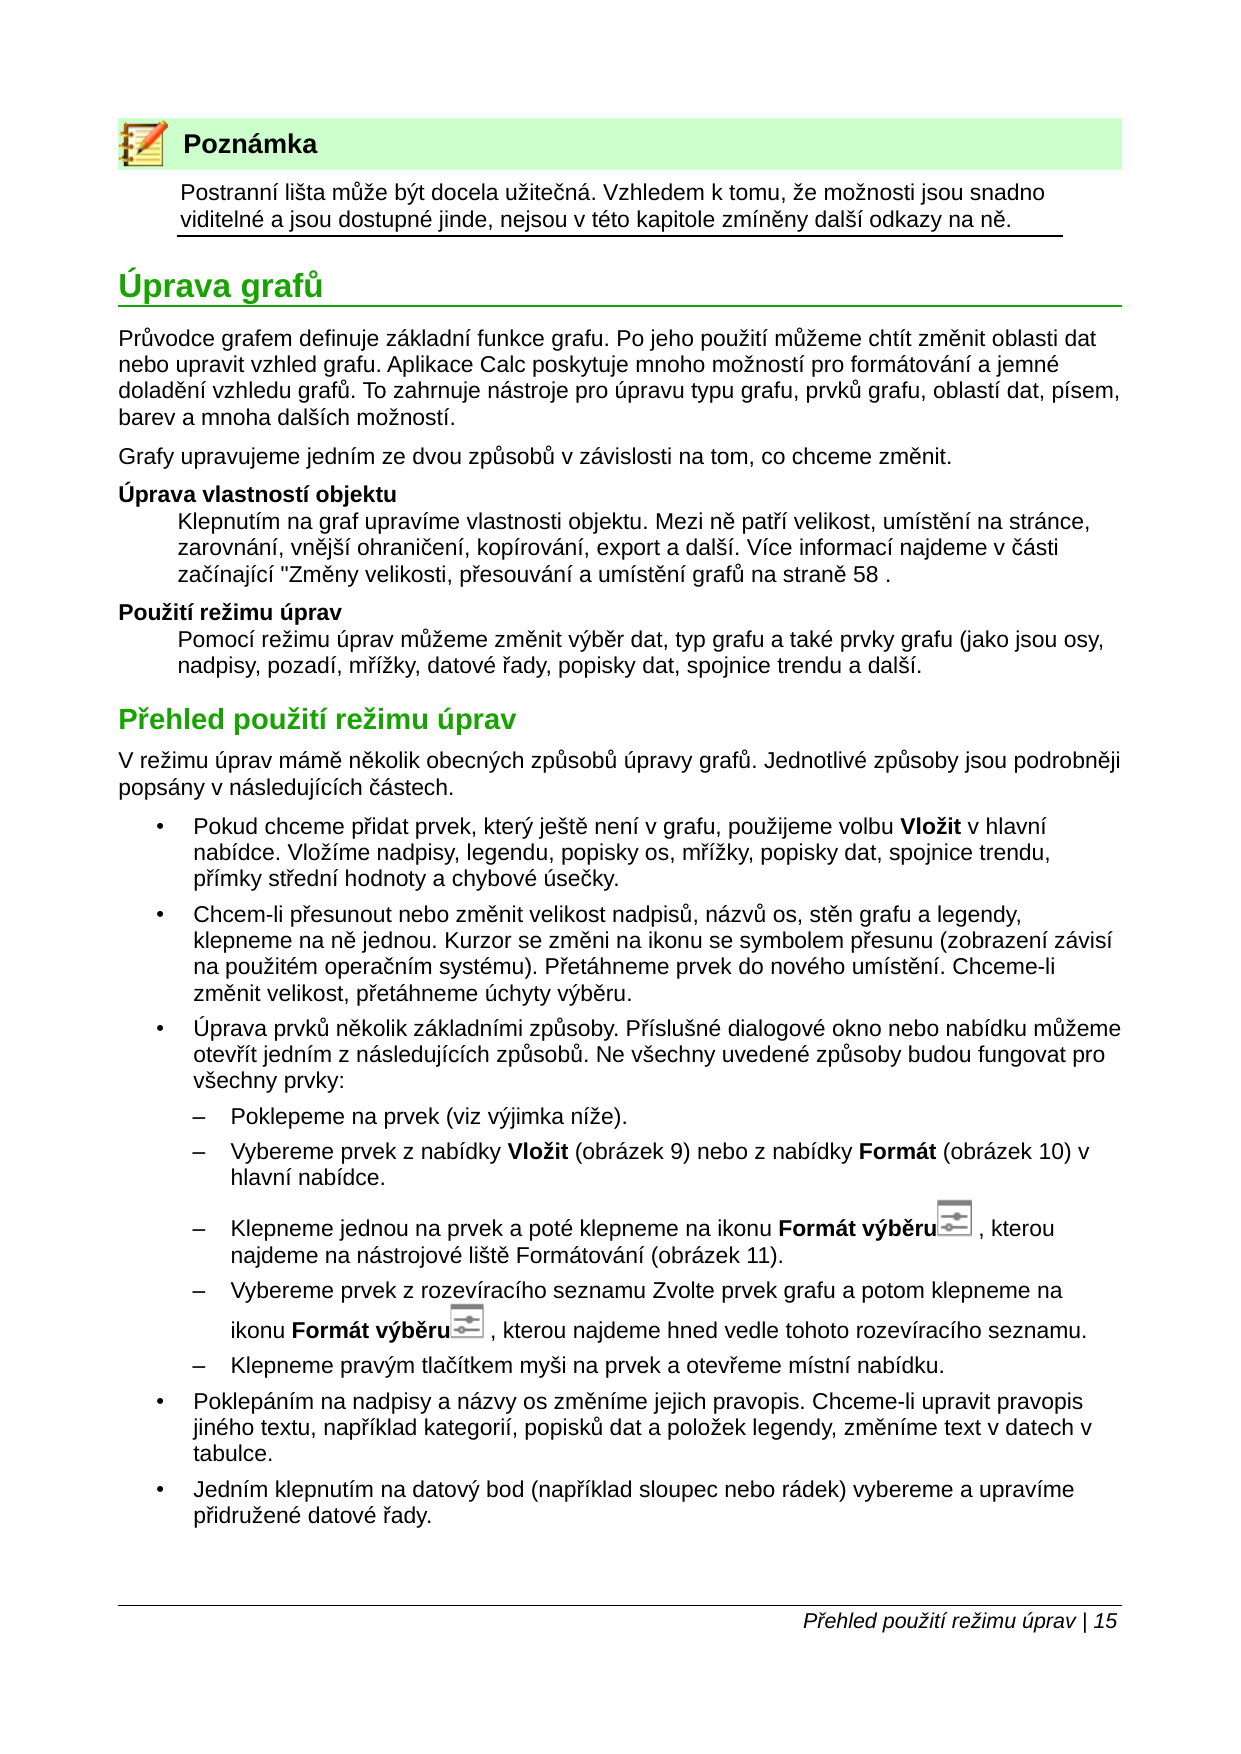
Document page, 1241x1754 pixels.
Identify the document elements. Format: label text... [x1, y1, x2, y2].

list Poklepeme na prvek (viz výjimka níže). [192, 1103, 1122, 1129]
text Úprava vlastností objektu [118, 481, 1122, 508]
list Pokud chceme přidat prvek, který ještě není v grafu, použijeme volbu Vložit v hlavní nabídce. Vložíme nadpisy, legendu, popisky os, mřížky, popisky dat, spojnice trendu, přímky střední hodnoty a chybové úsečky. [156, 813, 1122, 892]
text V režimu úprav mámě několik obecných způsobů úpravy grafů. Jednotlivé způsoby jsou podrobněji popsány v následujících částech. [118, 747, 1122, 800]
picture [450, 1303, 484, 1339]
text Grafy upravujeme jedním ze dvou způsobů v závislosti na tom, co chceme změnit. [118, 443, 1122, 469]
text Průvodce grafem definuje základní funkce grafu. Po jeho použití můžeme chtít změnit oblasti dat nebo upravit vzhled grafu. Aplikace Calc poskytuje mnoho možností pro formátování a jemné doladění vzhledu grafů. To zahrnuje nástroje pro úpravu typu grafu, prvků grafu, oblastí dat, písem, barev a mnoha dalších možností. [118, 325, 1122, 430]
text Postranní lišta může být docela užitečná. Vzhledem k tomu, že možnosti jsou snadno viditelné a jsou dostupné jinde, nejsou v této kapitole zmíněny další odkazy na ně. [177, 176, 1063, 235]
list Jedním klepnutím na datový bod (například sloupec nebo rádek) vybereme a upravíme přidružené datové řady. [156, 1476, 1122, 1528]
text Pomocí režimu úprav můžeme změnit výběr dat, typ grafu a také prvky grafu (jako jsou osy, nadpisy, pozadí, mřížky, datové řady, popisky dat, spojnice trendu a další. [177, 626, 1122, 678]
list Klepneme jednou na prvek a poté klepneme na ikonu Formát výběru , kterou najdeme na nástrojové liště Formátování (obrázek 11). [192, 1213, 1122, 1268]
subtitle Úprava grafů [118, 266, 1122, 305]
list Vybereme prvek z nabídky Vložit (obrázek 9) nebo z nabídky Formát (obrázek 10) v hlavní nabídce. [192, 1138, 1122, 1191]
picture [937, 1199, 972, 1237]
text Použití režimu úprav [118, 599, 1122, 626]
list Klepneme pravým tlačítkem myši na prvek a otevřeme místní nabídku. [192, 1352, 1122, 1379]
list Vybereme prvek z rozevíracího seznamu Zvolte prvek grafu a potom klepneme na ikonu Formát výběru , kterou najdeme hned vedle tohoto rozevíracího seznamu. [192, 1277, 1122, 1343]
list Poklepáním na nadpisy a názvy os změníme jejich pravopis. Chceme-li upravit pravopis jiného textu, například kategorií, popisků dat a položek legendy, změníme text v datech v tabulce. [156, 1388, 1122, 1467]
subtitle Poznámka [118, 126, 1122, 166]
picture [119, 119, 170, 170]
text Klepnutím na graf upravíme vlastnosti objektu. Mezi ně patří velikost, umístění na stránce, zarovnání, vnější ohraničení, kopírování, export a další. Více informací najdeme v části začínající "Změna velikosti, přesouvání a umístění grafů na straně 56 . [177, 508, 1122, 587]
subtitle Přehled použití režimu úprav [118, 702, 1122, 736]
list Chcem-li přesunout nebo změnit velikost nadpisů, názvů os, stěn grafu a legendy, klepneme na ně jednou. Kurzor se změni na ikonu se symbolem přesunu (zobrazení závisí na použitém operačním systému). Přetáhneme prvek do nového umístění. Chceme-li změnit velikost, přetáhneme úchyty výběru. [156, 901, 1122, 1006]
list Úprava prvků několik základními způsoby. Příslušné dialogové okno nebo nabídku můžeme otevřít jedním z následujících způsobů. Ne všechny uvedené způsoby budou fungovat pro všechny prvky: [156, 1015, 1122, 1094]
